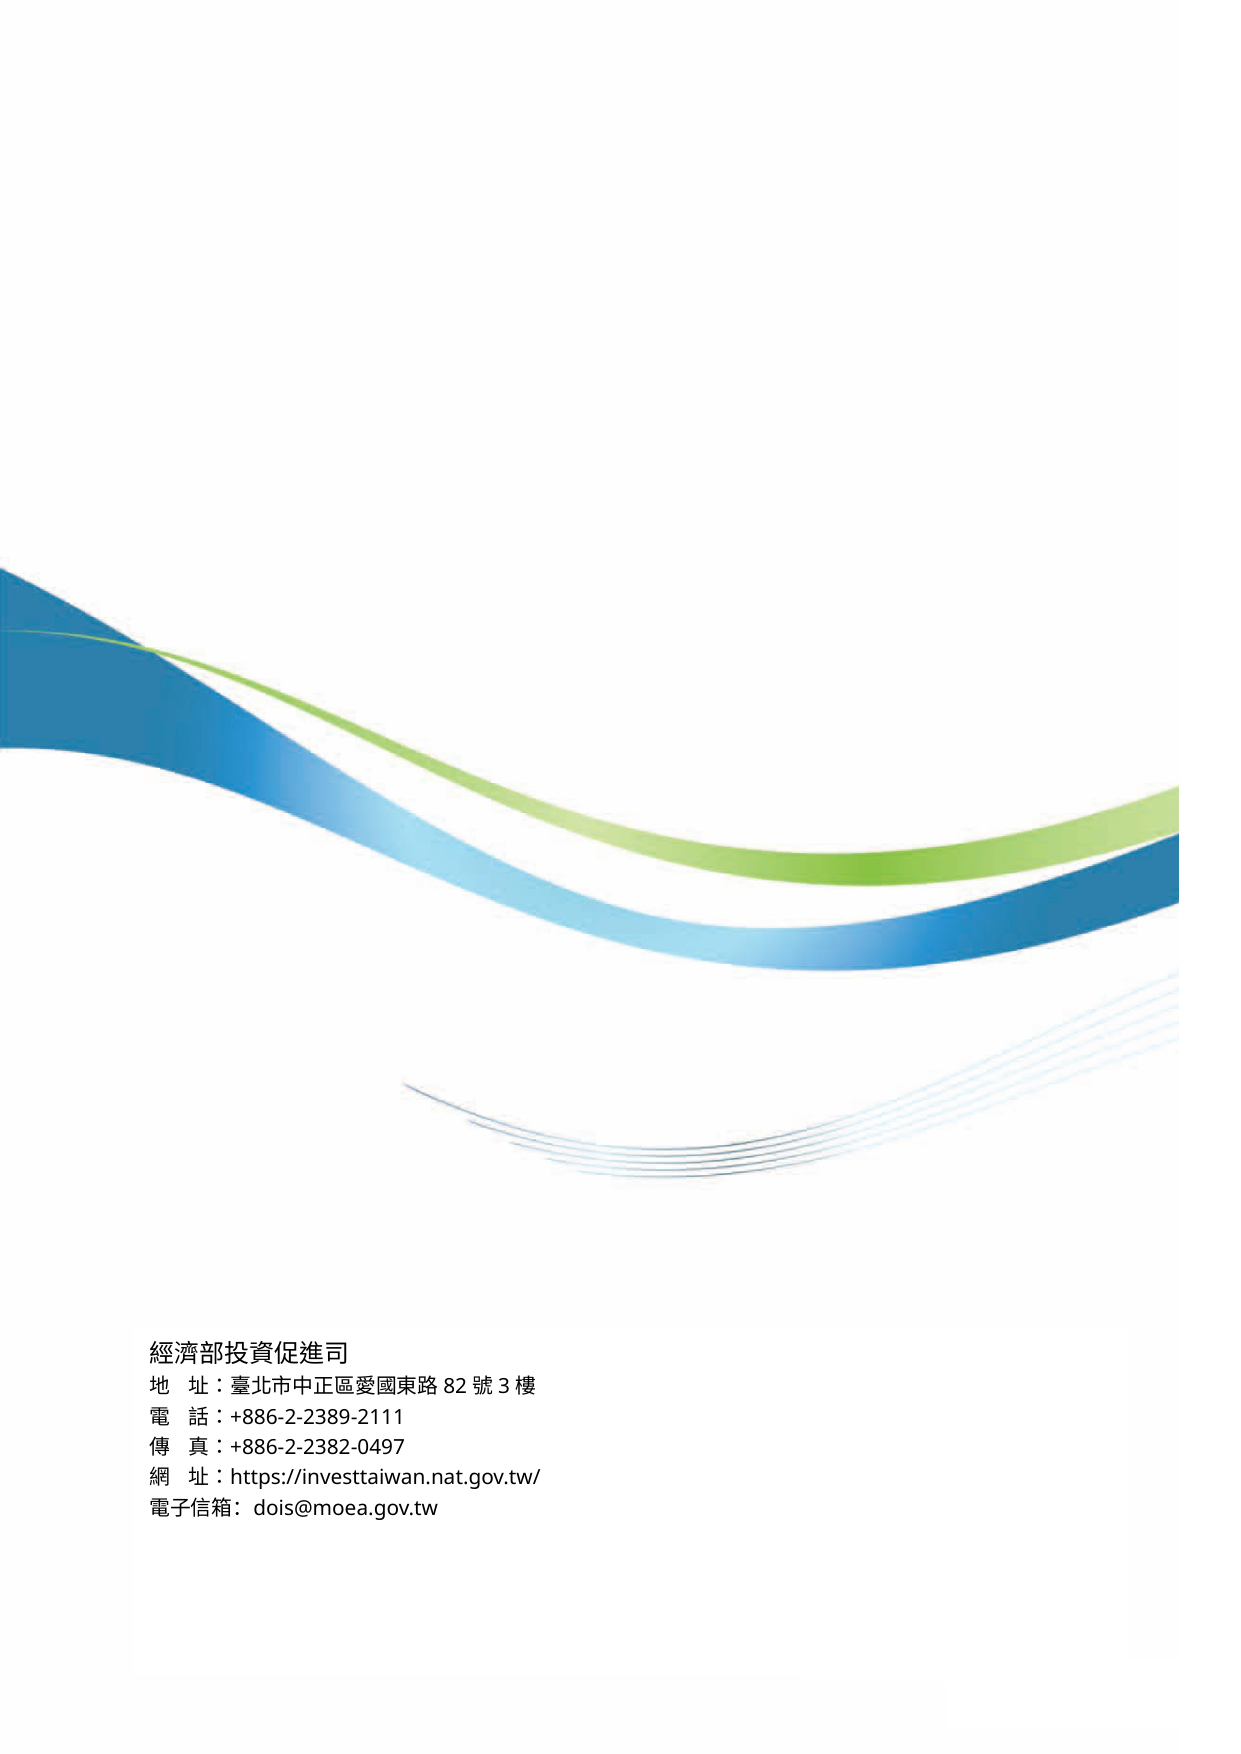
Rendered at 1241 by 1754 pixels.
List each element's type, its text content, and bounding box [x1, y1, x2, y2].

text 傳 真：+886-2-2382-0497 [149, 1430, 1114, 1461]
picture [0, 0, 1179, 1754]
text 經濟部投資促進司 [149, 1333, 1114, 1370]
text 電子信箱：dois@moea.gov.tw [149, 1491, 1114, 1521]
text 電 話：+886-2-2389-2111 [149, 1400, 1114, 1430]
text 網 址：https://investtaiwan.nat.gov.tw/ [149, 1461, 1114, 1491]
text 地 址：臺北市中正區愛國東路 82 號 3 樓 [149, 1370, 1114, 1400]
